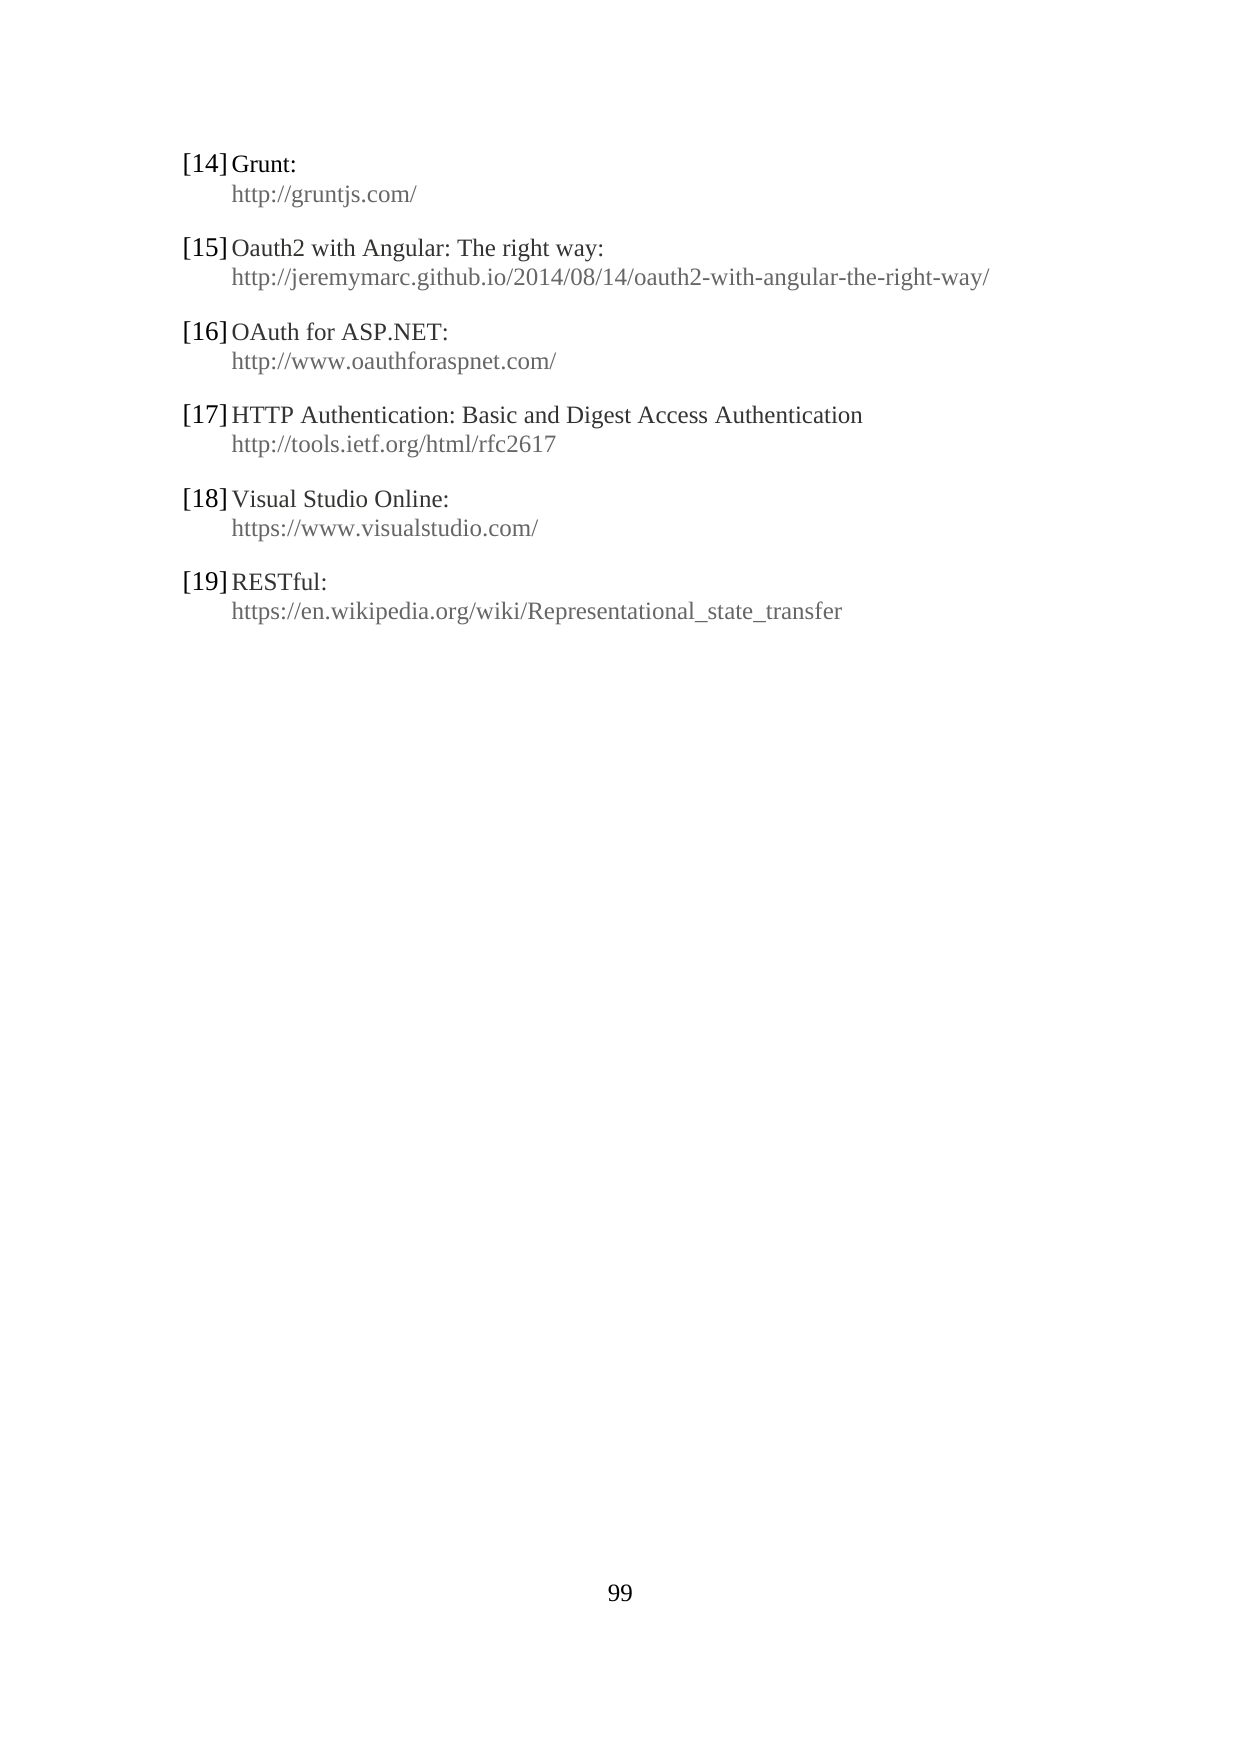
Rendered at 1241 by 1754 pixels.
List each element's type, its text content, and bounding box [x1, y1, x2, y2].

list RESTful: [182, 565, 1093, 596]
list Grunt: [182, 148, 1093, 179]
list http://www.oauthforaspnet.com/ [182, 346, 1093, 374]
list https://en.wikipedia.org/wiki/Representational_state_transfer [182, 596, 1093, 625]
list Visual Studio Online: [182, 482, 1093, 513]
list OAuth for ASP.NET: [182, 315, 1093, 346]
list http://tools.ietf.org/html/rfc2617 [182, 429, 1093, 458]
list https://www.visualstudio.com/ [182, 513, 1093, 542]
list http://gruntjs.com/ [182, 179, 1093, 207]
list Oauth2 with Angular: The right way: [182, 231, 1093, 262]
list HTTP Authentication: Basic and Digest Access Authentication [182, 398, 1093, 429]
list http://jeremymarc.github.io/2014/08/14/oauth2-with-angular-the-right-way/ [182, 262, 1093, 291]
